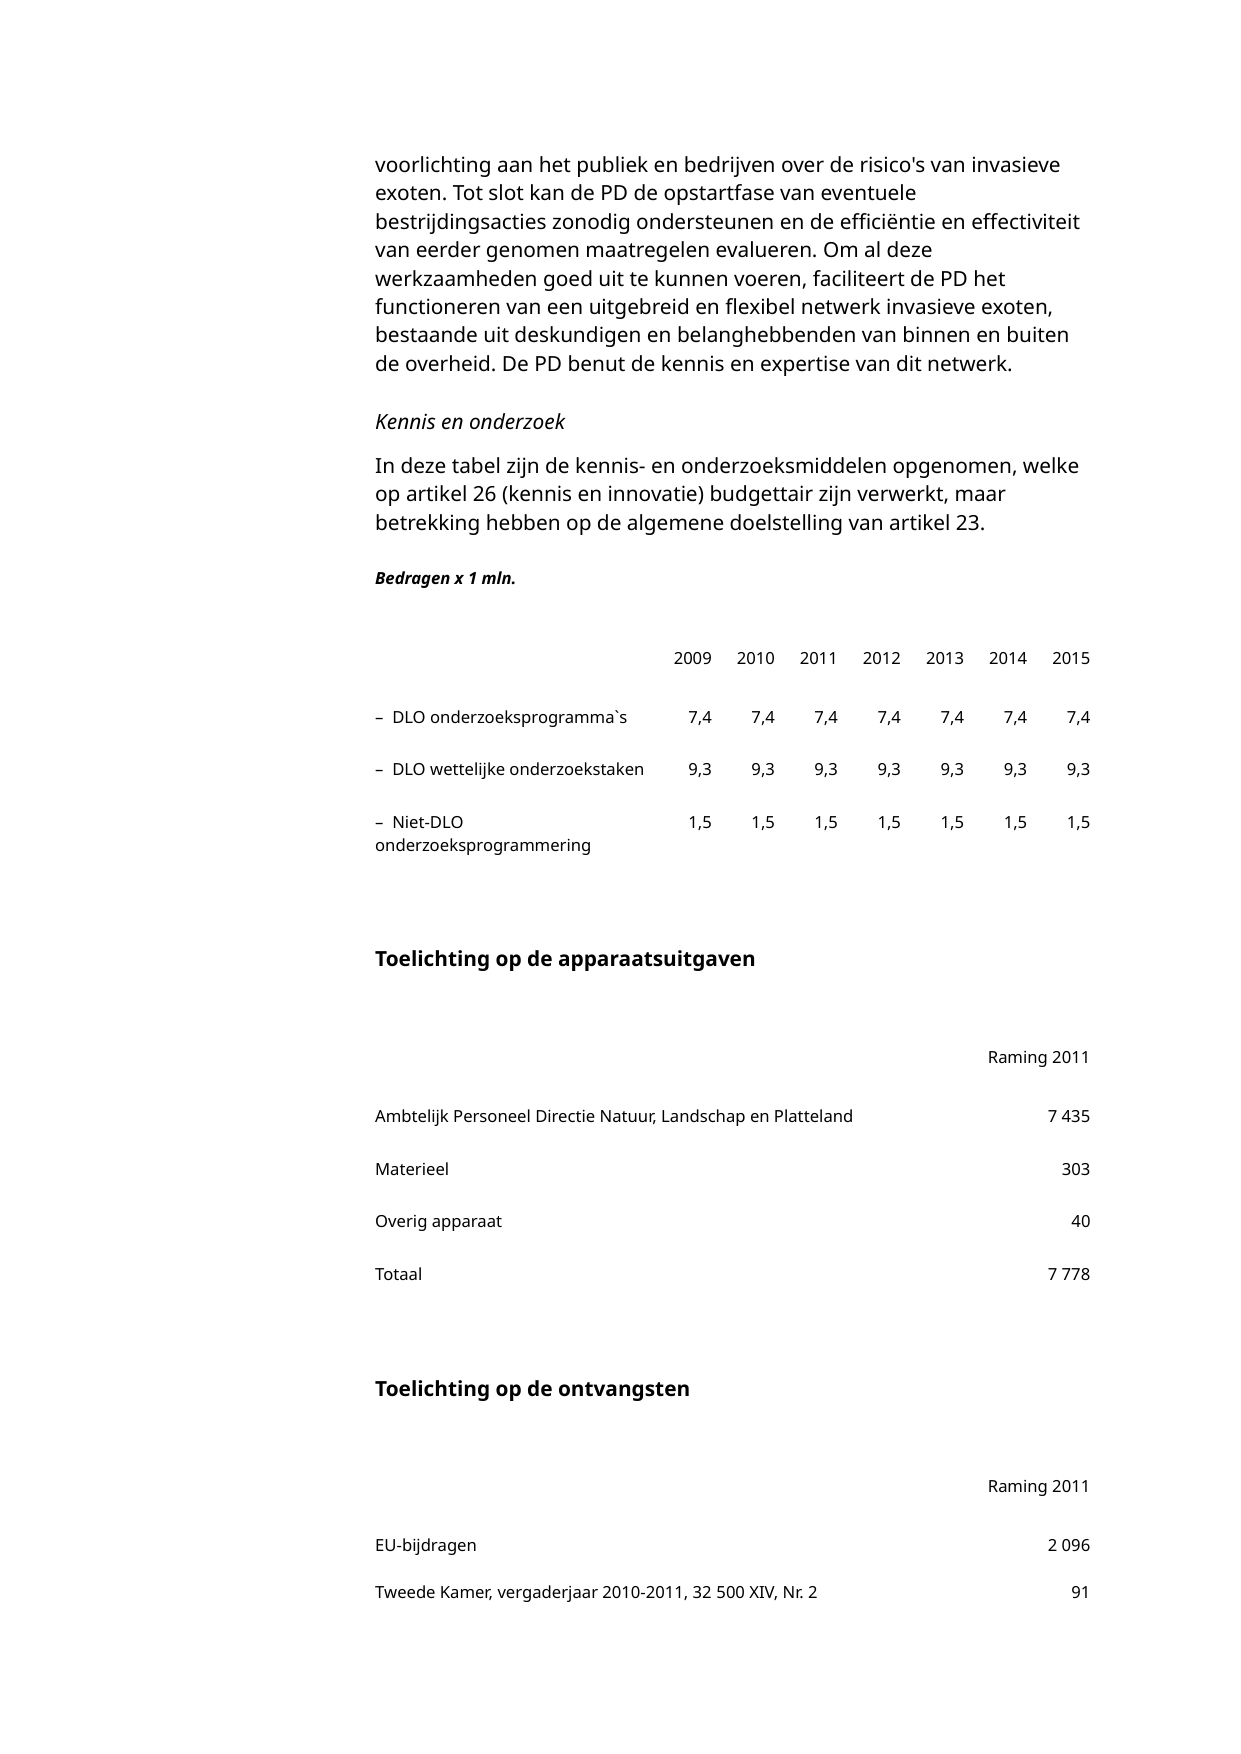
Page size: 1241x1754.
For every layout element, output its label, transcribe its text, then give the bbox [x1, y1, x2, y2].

table_cell Overig apparaat [375, 1210, 961, 1262]
text Kennis en onderzoek [375, 407, 1090, 436]
text Toelichting op de apparaatsuitgaven [375, 944, 1090, 973]
table_cell 7,4 [775, 705, 838, 758]
text In deze tabel zijn de kennis- en onderzoeksmiddelen opgenomen, welke op artikel 26 (kennis en innovatie) budgettair zijn verwerkt, maar betrekking hebben op de algemene doelstelling van artikel 23. [375, 451, 1090, 536]
text Toelichting op de ontvangsten [375, 1374, 1090, 1402]
table_cell 7,4 [901, 705, 964, 758]
table_header 2011 [775, 647, 838, 705]
table_header 2010 [711, 647, 774, 705]
table_cell 303 [961, 1157, 1090, 1210]
table_header [375, 1046, 961, 1104]
table_cell 9,3 [775, 758, 838, 811]
table_header [375, 647, 648, 705]
table_header [375, 1475, 961, 1533]
table_header 2014 [964, 647, 1027, 705]
table_cell 9,3 [648, 758, 711, 811]
table_cell 7 778 [961, 1263, 1090, 1315]
table_header Raming 2011 [961, 1046, 1090, 1104]
table_header 2012 [838, 647, 901, 705]
table_cell 1,5 [648, 811, 711, 886]
table_cell EU-bijdragen [375, 1534, 961, 1556]
table_header 2013 [901, 647, 964, 705]
table_cell 40 [961, 1210, 1090, 1262]
table_cell 2 096 [961, 1534, 1090, 1556]
table_cell Totaal [375, 1263, 961, 1315]
table_cell Materieel [375, 1157, 961, 1210]
table_cell – Niet-DLO onderzoeksprogrammering [375, 811, 648, 886]
table_header 2009 [648, 647, 711, 705]
text Bedragen x 1 mln. [375, 566, 1090, 589]
table_cell 1,5 [838, 811, 901, 886]
table_cell 9,3 [901, 758, 964, 811]
table_cell 1,5 [775, 811, 838, 886]
table_cell 7,4 [838, 705, 901, 758]
table_cell 7,4 [1027, 705, 1090, 758]
table_cell 1,5 [711, 811, 774, 886]
table_header 2015 [1027, 647, 1090, 705]
table_cell 9,3 [711, 758, 774, 811]
table_cell 7 435 [961, 1104, 1090, 1157]
table_cell 7,4 [711, 705, 774, 758]
table_cell 9,3 [964, 758, 1027, 811]
table_header Raming 2011 [961, 1475, 1090, 1533]
table_cell 9,3 [838, 758, 901, 811]
table_cell 1,5 [1027, 811, 1090, 886]
table_cell 7,4 [648, 705, 711, 758]
table_cell 9,3 [1027, 758, 1090, 811]
table_cell – DLO onderzoeksprogramma`s [375, 705, 648, 758]
table_cell 1,5 [964, 811, 1027, 886]
table_cell Ambtelijk Personeel Directie Natuur, Landschap en Platteland [375, 1104, 961, 1157]
table_cell 1,5 [901, 811, 964, 886]
text voorlichting aan het publiek en bedrijven over de risico's van invasieve exoten. Tot slot kan de PD de opstartfase van eventuele bestrijdingsacties zonodig ondersteunen en de efficiëntie en effectiviteit van eerder genomen maatregelen evalueren. Om al deze werkzaamheden goed uit te kunnen voeren, faciliteert de PD het functioneren van een uitgebreid en flexibel netwerk invasieve exoten, bestaande uit deskundigen en belanghebbenden van binnen en buiten de overheid. De PD benut de kennis en expertise van dit netwerk. [375, 150, 1090, 377]
table_cell 7,4 [964, 705, 1027, 758]
table_cell – DLO wettelijke onderzoekstaken [375, 758, 648, 811]
